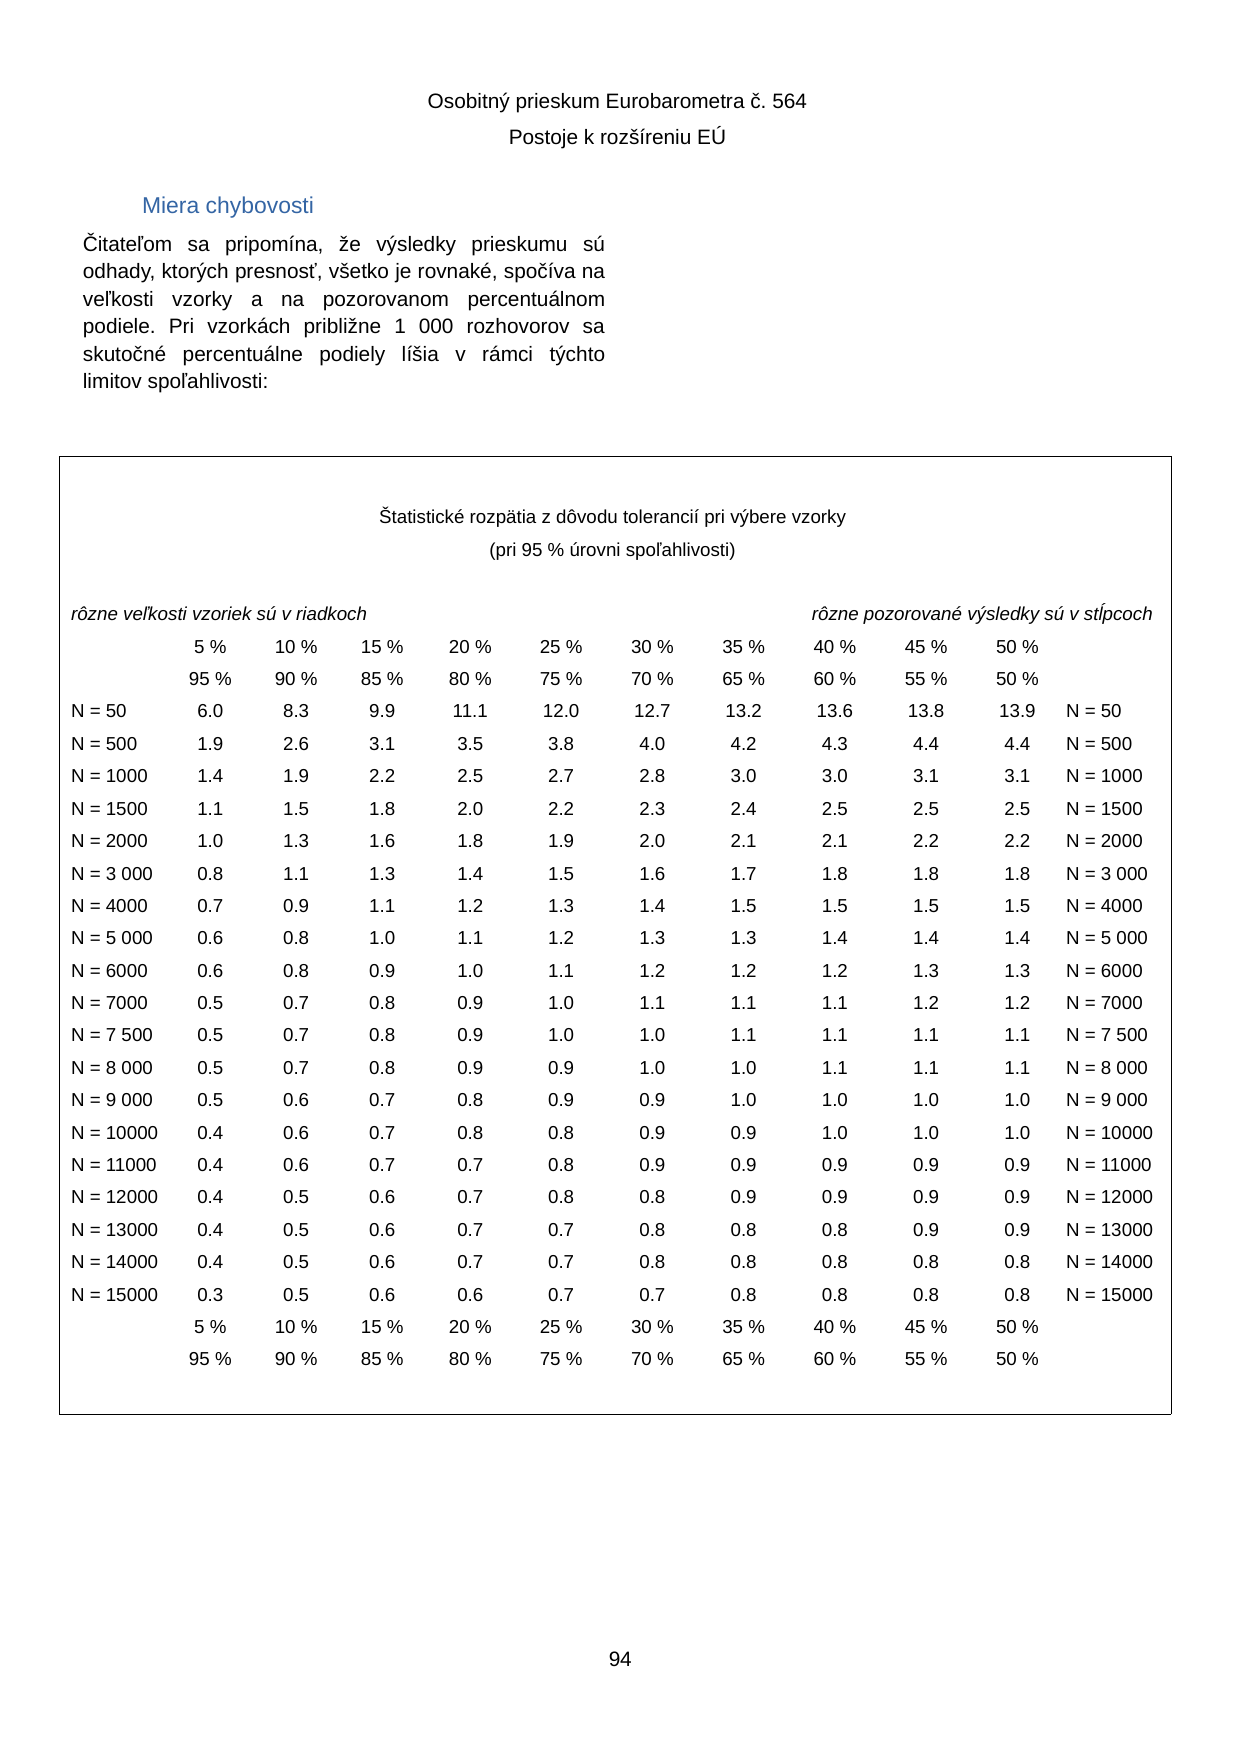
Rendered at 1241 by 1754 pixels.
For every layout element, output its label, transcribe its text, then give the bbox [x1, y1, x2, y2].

table_cell 0,4 [167, 1116, 253, 1148]
table_cell 1,3 [880, 954, 972, 986]
table_cell 0,8 [880, 1278, 972, 1310]
table_cell 1,1 [789, 1019, 880, 1051]
table_cell 0,9 [880, 1149, 972, 1181]
table_cell 0,3 [167, 1278, 253, 1310]
table_cell 3,1 [339, 727, 425, 760]
table_cell 3,0 [789, 760, 880, 792]
table_cell N = 50 [1063, 695, 1162, 727]
table_cell N = 7000 [1063, 986, 1162, 1019]
table_cell 1,7 [698, 857, 789, 889]
table_cell 40 % [789, 1310, 880, 1343]
table_cell N = 1000 [68, 760, 167, 792]
table_cell 0,7 [167, 889, 253, 922]
table_cell 0,9 [698, 1116, 789, 1148]
table_cell 1,8 [789, 857, 880, 889]
table_cell 13,6 [789, 695, 880, 727]
table_cell N = 12000 [68, 1181, 167, 1213]
table_cell 45 % [880, 1310, 972, 1343]
table_cell 0,8 [253, 954, 339, 986]
table_cell 1,1 [789, 1051, 880, 1084]
table_header [1063, 501, 1162, 533]
table_header Štatistické rozpätia z dôvodu tolerancií pri výbere vzorky [167, 501, 1063, 533]
table_cell 5 % [167, 1310, 253, 1343]
table_cell 0,8 [972, 1278, 1063, 1310]
table_cell 0,7 [425, 1181, 515, 1213]
table_cell 8,3 [253, 695, 339, 727]
table_cell 1,1 [698, 986, 789, 1019]
table_cell 0,6 [339, 1246, 425, 1278]
table_cell 1,1 [339, 889, 425, 922]
table_cell 0,5 [167, 1019, 253, 1051]
table_cell N = 1500 [1063, 792, 1162, 824]
table_cell 0,9 [698, 1149, 789, 1181]
table_cell N = 7 500 [1063, 1019, 1162, 1051]
table_cell 1,2 [789, 954, 880, 986]
table_cell (pri 95 % úrovni spoľahlivosti) [167, 533, 1063, 565]
table_cell 0,5 [167, 986, 253, 1019]
table_cell 0,9 [515, 1051, 607, 1084]
table_cell N = 7 500 [68, 1019, 167, 1051]
table_cell 1,9 [253, 760, 339, 792]
table_cell [698, 565, 789, 598]
table_cell N = 2000 [68, 825, 167, 857]
table_cell 1,0 [880, 1116, 972, 1148]
table_cell 0,6 [253, 1084, 339, 1116]
table_cell 0,7 [425, 1213, 515, 1246]
table_cell 85 % [339, 663, 425, 695]
table_header [68, 501, 167, 533]
table_cell 85 % [339, 1343, 425, 1375]
table_cell 1,2 [425, 889, 515, 922]
table_cell 1,2 [880, 986, 972, 1019]
table_cell 0,9 [972, 1181, 1063, 1213]
table_cell [1063, 663, 1162, 695]
table_cell 1,5 [515, 857, 607, 889]
table_cell [515, 565, 607, 598]
table_cell 0,8 [515, 1181, 607, 1213]
table_cell 1,8 [425, 825, 515, 857]
table_cell [789, 565, 880, 598]
table_cell N = 15000 [1063, 1278, 1162, 1310]
table_cell 0,6 [339, 1181, 425, 1213]
table_cell 90 % [253, 1343, 339, 1375]
table_cell 1,3 [972, 954, 1063, 986]
table_cell 1,1 [515, 954, 607, 986]
table_cell 2,1 [789, 825, 880, 857]
table_cell [68, 533, 167, 565]
table_cell [68, 1310, 167, 1343]
table_cell 0,8 [789, 1246, 880, 1278]
table_cell 50 % [972, 630, 1063, 662]
table_cell 1,0 [607, 1051, 698, 1084]
table_cell 3,8 [515, 727, 607, 760]
table_cell 1,0 [698, 1051, 789, 1084]
table_cell [68, 565, 167, 598]
table_cell [1063, 1343, 1162, 1375]
table_cell N = 13000 [1063, 1213, 1162, 1246]
table_cell N = 12000 [1063, 1181, 1162, 1213]
table_cell N = 500 [68, 727, 167, 760]
table_cell 2,1 [698, 825, 789, 857]
table_cell 0,9 [253, 889, 339, 922]
table_cell 55 % [880, 663, 972, 695]
table_cell 90 % [253, 663, 339, 695]
table_cell 1,0 [789, 1084, 880, 1116]
table_cell [68, 630, 167, 662]
table_cell 0,8 [339, 986, 425, 1019]
table_cell 0,8 [607, 1246, 698, 1278]
table_cell 0,6 [339, 1278, 425, 1310]
table_cell 0,8 [789, 1213, 880, 1246]
table_cell 0,7 [515, 1278, 607, 1310]
table_cell N = 7000 [68, 986, 167, 1019]
table_cell [68, 1343, 167, 1375]
table_cell 0,6 [167, 954, 253, 986]
table_cell 0,9 [880, 1181, 972, 1213]
table_cell 10 % [253, 1310, 339, 1343]
table_cell [1063, 565, 1162, 598]
table_cell 0,4 [167, 1149, 253, 1181]
table_cell 0,8 [425, 1084, 515, 1116]
table_cell 0,9 [972, 1149, 1063, 1181]
table_cell 1,1 [167, 792, 253, 824]
table_cell N = 1000 [1063, 760, 1162, 792]
table_cell 30 % [607, 1310, 698, 1343]
table_cell 10 % [253, 630, 339, 662]
table_cell 0,4 [167, 1181, 253, 1213]
table_cell 1,5 [972, 889, 1063, 922]
table_cell 20 % [425, 630, 515, 662]
table_cell N = 13000 [68, 1213, 167, 1246]
table_cell N = 2000 [1063, 825, 1162, 857]
table_cell 0,8 [607, 1213, 698, 1246]
table_cell 0,7 [253, 1051, 339, 1084]
table_cell 0,8 [167, 857, 253, 889]
table_cell 0,9 [789, 1149, 880, 1181]
table_cell 0,5 [253, 1278, 339, 1310]
table_cell 40 % [789, 630, 880, 662]
table_cell 2,8 [607, 760, 698, 792]
table_cell 0,9 [880, 1213, 972, 1246]
table_cell 1,1 [972, 1019, 1063, 1051]
table_cell 0,9 [425, 1051, 515, 1084]
table_cell 1,2 [698, 954, 789, 986]
table_cell 1,0 [789, 1116, 880, 1148]
table_cell 3,1 [880, 760, 972, 792]
table_cell N = 5 000 [68, 922, 167, 954]
table_cell 15 % [339, 630, 425, 662]
table_cell 0,6 [253, 1116, 339, 1148]
table_cell 1,0 [339, 922, 425, 954]
table_cell 6,0 [167, 695, 253, 727]
table_cell N = 9 000 [68, 1084, 167, 1116]
table_cell [1063, 533, 1162, 565]
table_cell 55 % [880, 1343, 972, 1375]
table_cell 0,7 [253, 1019, 339, 1051]
table_cell 0,7 [339, 1084, 425, 1116]
table_cell 95 % [167, 663, 253, 695]
table_cell [607, 565, 698, 598]
table_cell 60 % [789, 1343, 880, 1375]
table_cell 25 % [515, 630, 607, 662]
table_cell 0,8 [339, 1051, 425, 1084]
table_cell 11,1 [425, 695, 515, 727]
table_cell [253, 565, 339, 598]
table_cell 0,8 [515, 1116, 607, 1148]
table_cell 1,5 [789, 889, 880, 922]
table_cell 35 % [698, 1310, 789, 1343]
table_cell 1,3 [253, 825, 339, 857]
table_cell 1,9 [515, 825, 607, 857]
table_cell 0,8 [698, 1213, 789, 1246]
table_cell [425, 565, 515, 598]
table_cell 1,0 [607, 1019, 698, 1051]
table_cell 1,1 [425, 922, 515, 954]
table_cell 75 % [515, 1343, 607, 1375]
subtitle Miera chybovosti [142, 192, 605, 219]
table_cell 0,5 [167, 1051, 253, 1084]
table_cell 4,0 [607, 727, 698, 760]
table_cell 2,3 [607, 792, 698, 824]
table_cell rôzne veľkosti vzoriek sú v riadkoch [68, 598, 515, 630]
table_cell [880, 565, 972, 598]
table_cell 1,0 [167, 825, 253, 857]
table_cell 70 % [607, 1343, 698, 1375]
table_cell 4,2 [698, 727, 789, 760]
table_cell 2,5 [425, 760, 515, 792]
table_cell 0,6 [339, 1213, 425, 1246]
table_cell 5 % [167, 630, 253, 662]
table_cell 9,9 [339, 695, 425, 727]
table_cell N = 6000 [68, 954, 167, 986]
table_cell 1,5 [253, 792, 339, 824]
table_cell N = 14000 [68, 1246, 167, 1278]
table_cell [1063, 1310, 1162, 1343]
table_cell 12,0 [515, 695, 607, 727]
table_cell 1,3 [698, 922, 789, 954]
table_cell 1,2 [972, 986, 1063, 1019]
table_cell 80 % [425, 1343, 515, 1375]
table_cell 2,5 [789, 792, 880, 824]
table_cell N = 15000 [68, 1278, 167, 1310]
table_cell N = 8 000 [68, 1051, 167, 1084]
table_cell 50 % [972, 1310, 1063, 1343]
table_cell N = 11000 [68, 1149, 167, 1181]
table_cell 0,9 [607, 1116, 698, 1148]
table_cell 1,0 [972, 1084, 1063, 1116]
table_cell 1,4 [425, 857, 515, 889]
table_cell 0,7 [425, 1149, 515, 1181]
table_cell 0,8 [698, 1278, 789, 1310]
table_cell N = 3 000 [68, 857, 167, 889]
table_cell 1,6 [339, 825, 425, 857]
table_cell 1,4 [167, 760, 253, 792]
table_cell 1,8 [880, 857, 972, 889]
table_cell N = 9 000 [1063, 1084, 1162, 1116]
table_cell 65 % [698, 663, 789, 695]
table_cell N = 5 000 [1063, 922, 1162, 954]
table_cell N = 1500 [68, 792, 167, 824]
table_cell 13,2 [698, 695, 789, 727]
table_cell 15 % [339, 1310, 425, 1343]
table_cell 0,5 [253, 1181, 339, 1213]
table_cell 0,8 [972, 1246, 1063, 1278]
table_cell 95 % [167, 1343, 253, 1375]
table_cell 0,7 [425, 1246, 515, 1278]
table_cell 0,9 [607, 1084, 698, 1116]
table_cell 0,8 [339, 1019, 425, 1051]
table_cell 0,8 [607, 1181, 698, 1213]
table_cell N = 50 [68, 695, 167, 727]
table_cell 2,7 [515, 760, 607, 792]
table_cell 0,9 [339, 954, 425, 986]
table_cell N = 8 000 [1063, 1051, 1162, 1084]
table_cell 1,9 [167, 727, 253, 760]
table_cell 2,6 [253, 727, 339, 760]
table_cell [339, 565, 425, 598]
table_cell 1,2 [515, 922, 607, 954]
table_cell 4,4 [880, 727, 972, 760]
table_cell 2,2 [880, 825, 972, 857]
table_cell 4,4 [972, 727, 1063, 760]
table_cell N = 14000 [1063, 1246, 1162, 1278]
table_cell 1,0 [515, 986, 607, 1019]
table_cell 2,4 [698, 792, 789, 824]
table_cell 1,4 [880, 922, 972, 954]
table_cell 1,0 [880, 1084, 972, 1116]
table_cell [167, 565, 253, 598]
table_cell 60 % [789, 663, 880, 695]
table_cell 1,3 [607, 922, 698, 954]
table_cell N = 4000 [1063, 889, 1162, 922]
table_cell 0,8 [253, 922, 339, 954]
table_cell 2,0 [607, 825, 698, 857]
table_cell N = 11000 [1063, 1149, 1162, 1181]
table_cell 2,2 [515, 792, 607, 824]
table_cell 0,8 [880, 1246, 972, 1278]
table_cell 0,5 [253, 1213, 339, 1246]
table_cell 45 % [880, 630, 972, 662]
table_cell 20 % [425, 1310, 515, 1343]
table_cell 0,7 [515, 1246, 607, 1278]
table_cell 0,9 [789, 1181, 880, 1213]
table_cell 75 % [515, 663, 607, 695]
table_cell 0,7 [339, 1116, 425, 1148]
table_cell 50 % [972, 1343, 1063, 1375]
table_cell 1,8 [339, 792, 425, 824]
table_cell 0,8 [789, 1278, 880, 1310]
table_cell N = 500 [1063, 727, 1162, 760]
table_cell 0,7 [607, 1278, 698, 1310]
table_cell 0,4 [167, 1246, 253, 1278]
table_cell 13,8 [880, 695, 972, 727]
table_cell 1,1 [253, 857, 339, 889]
table_cell N = 4000 [68, 889, 167, 922]
table_cell 3,0 [698, 760, 789, 792]
table_cell 2,5 [880, 792, 972, 824]
table_cell 12,7 [607, 695, 698, 727]
table_cell 0,6 [167, 922, 253, 954]
table_cell [515, 598, 607, 630]
table_cell 1,5 [698, 889, 789, 922]
table_cell 0,8 [425, 1116, 515, 1148]
table_cell 0,9 [607, 1149, 698, 1181]
table_cell N = 10000 [68, 1116, 167, 1148]
table_cell 13,9 [972, 695, 1063, 727]
table_cell 1,1 [972, 1051, 1063, 1084]
table_cell 0,9 [515, 1084, 607, 1116]
table_cell 50 % [972, 663, 1063, 695]
table_cell 0,7 [515, 1213, 607, 1246]
table_cell 1,2 [607, 954, 698, 986]
table_cell 2,2 [339, 760, 425, 792]
table_cell 1,0 [425, 954, 515, 986]
table_cell 0,9 [972, 1213, 1063, 1246]
table_cell 1,1 [698, 1019, 789, 1051]
table_cell 0,5 [167, 1084, 253, 1116]
table_cell 0,8 [698, 1246, 789, 1278]
text Čitateľom sa pripomína, že výsledky prieskumu sú odhady, ktorých presnosť, všetko je rovnaké, spočíva na veľkosti vzorky a na pozorovanom percentuálnom podiele. Pri vzorkách približne 1 000 rozhovorov sa skutočné percentuálne podiely líšia v rámci týchto limitov spoľahlivosti: [83, 231, 605, 393]
table_cell 30 % [607, 630, 698, 662]
table_cell 1,1 [607, 986, 698, 1019]
table_cell 80 % [425, 663, 515, 695]
table_cell 1,0 [698, 1084, 789, 1116]
table_cell 2,0 [425, 792, 515, 824]
table_cell 1,8 [972, 857, 1063, 889]
table_cell N = 3 000 [1063, 857, 1162, 889]
table_cell 1,1 [789, 986, 880, 1019]
table_cell 1,1 [880, 1019, 972, 1051]
table_cell [972, 565, 1063, 598]
table_cell 0,9 [425, 986, 515, 1019]
table_cell 1,5 [880, 889, 972, 922]
table_cell 1,0 [972, 1116, 1063, 1148]
table_cell 70 % [607, 663, 698, 695]
table_cell [1063, 630, 1162, 662]
table_cell 25 % [515, 1310, 607, 1343]
table_cell 1,1 [880, 1051, 972, 1084]
table_cell N = 10000 [1063, 1116, 1162, 1148]
table_cell 3,1 [972, 760, 1063, 792]
table_cell rôzne pozorované výsledky sú v stĺpcoch [607, 598, 1162, 630]
table_cell 4,3 [789, 727, 880, 760]
table_cell 65 % [698, 1343, 789, 1375]
table_cell 1,4 [607, 889, 698, 922]
table_cell 1,6 [607, 857, 698, 889]
table_cell 1,3 [515, 889, 607, 922]
table_cell [68, 663, 167, 695]
table_cell 0,6 [253, 1149, 339, 1181]
table_cell 0,7 [339, 1149, 425, 1181]
table_cell 0,6 [425, 1278, 515, 1310]
table_cell 0,4 [167, 1213, 253, 1246]
table_cell 1,4 [972, 922, 1063, 954]
table_cell 0,7 [253, 986, 339, 1019]
table_cell 2,2 [972, 825, 1063, 857]
table_cell 0,5 [253, 1246, 339, 1278]
table_cell 3,5 [425, 727, 515, 760]
table_cell 0,9 [425, 1019, 515, 1051]
table_cell 1,4 [789, 922, 880, 954]
table_cell 1,3 [339, 857, 425, 889]
table_cell 35 % [698, 630, 789, 662]
table_cell N = 6000 [1063, 954, 1162, 986]
table_cell 2,5 [972, 792, 1063, 824]
table_cell 0,9 [698, 1181, 789, 1213]
table_cell 1,0 [515, 1019, 607, 1051]
table_cell 0,8 [515, 1149, 607, 1181]
